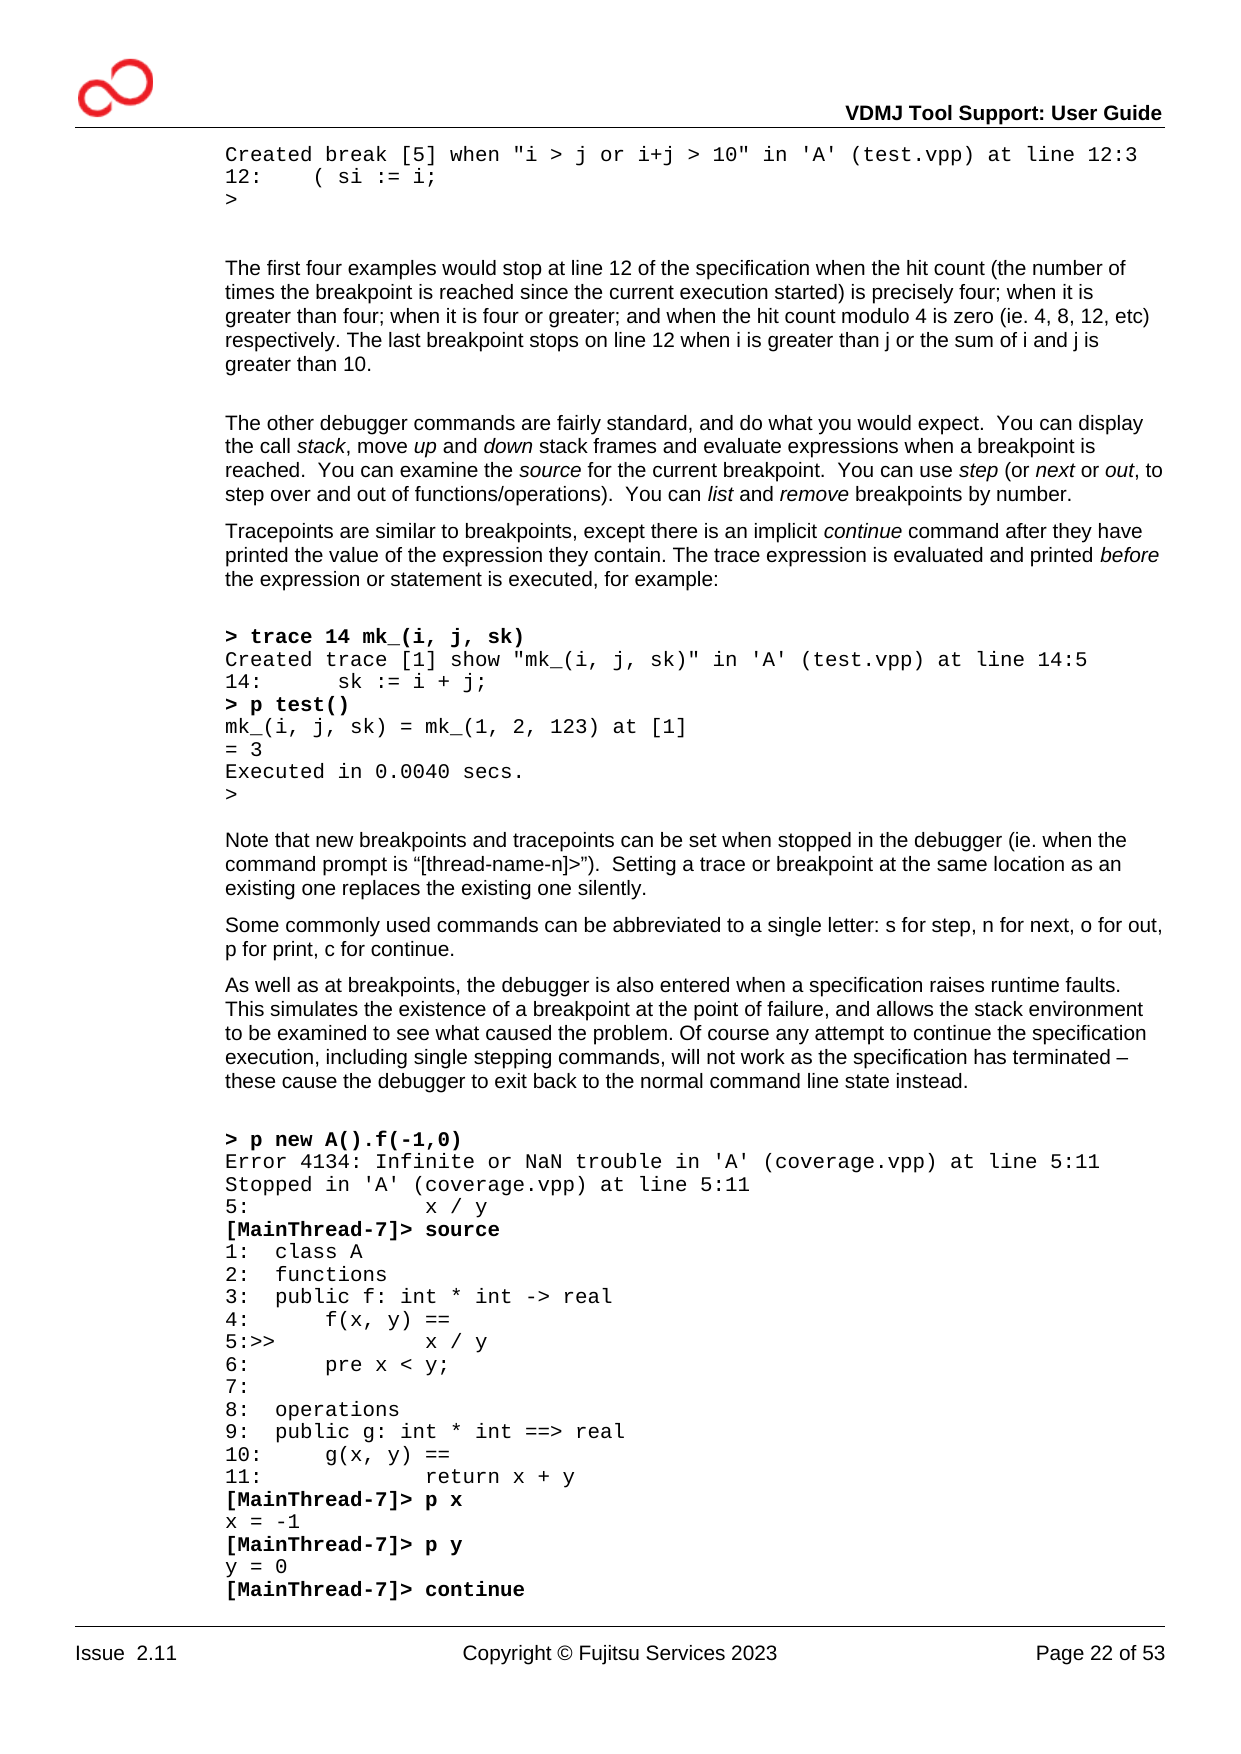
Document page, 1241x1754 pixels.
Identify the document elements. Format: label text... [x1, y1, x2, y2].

text [MainThread-7]> continue [225, 1578, 1165, 1601]
text 10: g(x, y) == [225, 1443, 1165, 1466]
text The first four examples would stop at line 12 of the specification when the hit count (the number of times the breakpoint is reached since the current execution started) is precisely four; when it is greater than four; when it is four or greater; and when the hit count modulo 4 is zero (ie. 4, 8, 12, etc) respectively. The last breakpoint stops on line 12 when i is greater than j or the sum of i and j is greater than 10. [225, 256, 1165, 376]
text y = 0 [225, 1556, 1165, 1578]
text 8: operations [225, 1398, 1165, 1421]
text > trace 14 mk_(i, j, sk) [225, 626, 1165, 648]
text [MainThread-7]> source [225, 1218, 1165, 1241]
text 7: [225, 1376, 1165, 1398]
text 9: public g: int * int ==> real [225, 1421, 1165, 1443]
text = 3 [225, 738, 1165, 761]
text [MainThread-7]> p x [225, 1488, 1165, 1511]
text The other debugger commands are fairly standard, and do what you would expect. You can display the call stack, move up and down stack frames and evaluate expressions when a breakpoint is reached. You can examine the source for the current breakpoint. You can use step (or next or out, to step over and out of functions/operations). You can list and remove breakpoints by number. [225, 411, 1165, 507]
text 5: x / y [225, 1196, 1165, 1218]
text Created trace [1] show "mk_(i, j, sk)" in 'A' (test.vpp) at line 14:5 [225, 648, 1165, 671]
text Note that new breakpoints and tracepoints can be set when stopped in the debugger (ie. when the command prompt is “[thread-name-n]>”). Setting a trace or breakpoint at the same location as an existing one replaces the existing one silently. [225, 828, 1165, 900]
text mk_(i, j, sk) = mk_(1, 2, 123) at [1] [225, 716, 1165, 738]
text 12: ( si := i; [225, 166, 1165, 188]
text 3: public f: int * int -> real [225, 1286, 1165, 1308]
text Executed in 0.0040 secs. [225, 761, 1165, 783]
text Some commonly used commands can be abbreviated to a single letter: s for step, n for next, o for out, p for print, c for continue. [225, 913, 1165, 961]
text 1: class A [225, 1241, 1165, 1263]
text As well as at breakpoints, the debugger is also entered when a specification raises runtime faults. This simulates the existence of a breakpoint at the point of failure, and allows the stack environment to be examined to see what caused the problem. Of course any attempt to continue the specification execution, including single stepping commands, will not work as the specification has terminated – these cause the debugger to exit back to the normal command line state instead. [225, 973, 1165, 1093]
text 6: pre x < y; [225, 1353, 1165, 1376]
text 14: sk := i + j; [225, 671, 1165, 693]
text > [225, 188, 1165, 211]
text > [225, 783, 1165, 806]
picture [78, 52, 153, 127]
text x = -1 [225, 1511, 1165, 1533]
text 11: return x + y [225, 1466, 1165, 1488]
text Error 4134: Infinite or NaN trouble in 'A' (coverage.vpp) at line 5:11 [225, 1151, 1165, 1173]
text > p test() [225, 693, 1165, 716]
text 4: f(x, y) == [225, 1308, 1165, 1331]
text 2: functions [225, 1263, 1165, 1286]
text Stopped in 'A' (coverage.vpp) at line 5:11 [225, 1173, 1165, 1196]
text > p new A().f(-1,0) [225, 1128, 1165, 1151]
text Created break [5] when "i > j or i+j > 10" in 'A' (test.vpp) at line 12:3 [225, 143, 1165, 166]
text 5:>> x / y [225, 1331, 1165, 1353]
text [MainThread-7]> p y [225, 1533, 1165, 1556]
text Tracepoints are similar to breakpoints, except there is an implicit continue command after they have printed the value of the expression they contain. The trace expression is evaluated and printed before the expression or statement is executed, for example: [225, 519, 1165, 591]
